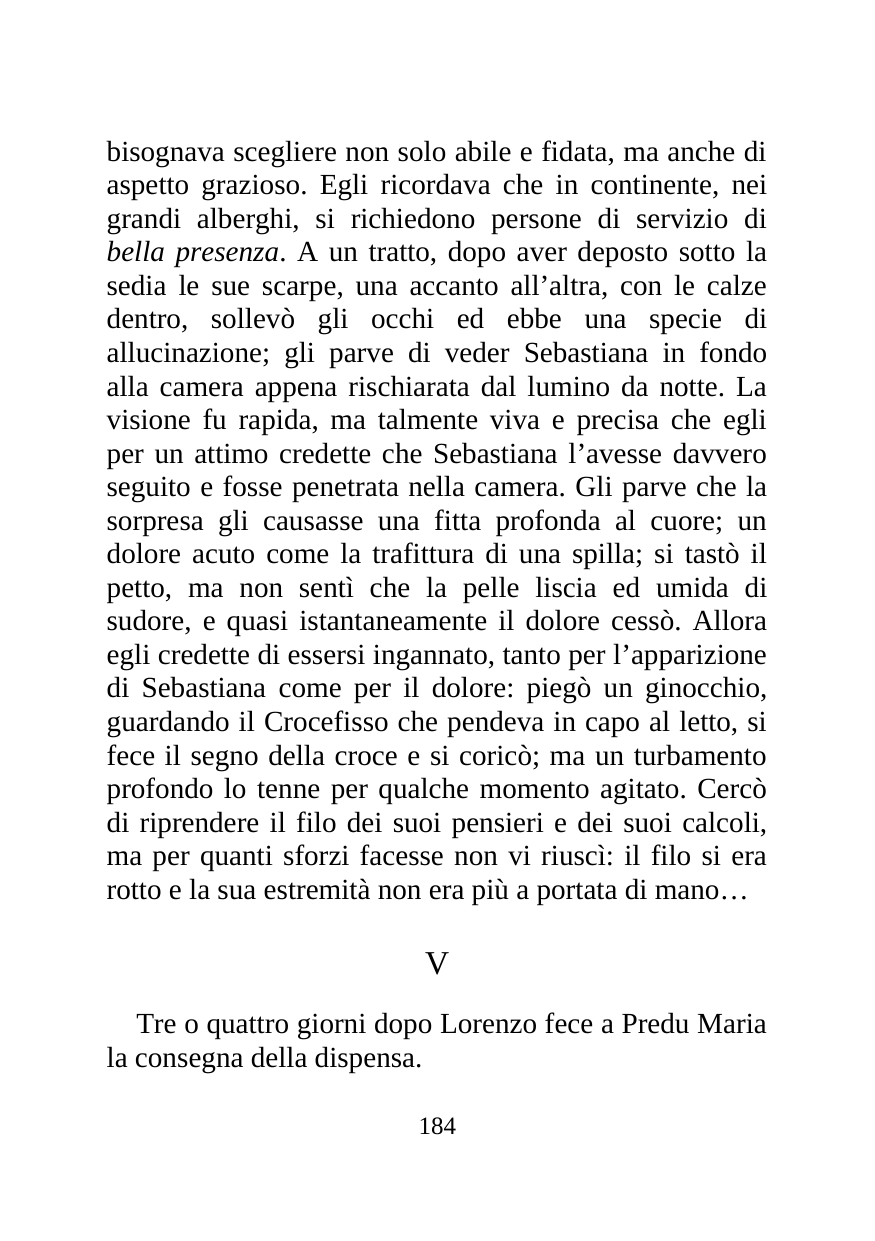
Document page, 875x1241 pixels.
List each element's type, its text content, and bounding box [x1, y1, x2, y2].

text bisognava scegliere non solo abile e fidata, ma anche di aspetto grazioso. Egli ricordava che in continente, nei grandi alberghi, si richiedono persone di servizio di bella presenza. A un tratto, dopo aver deposto sotto la sedia le sue scarpe, una accanto all’altra, con le calze dentro, sollevò gli occhi ed ebbe una specie di allucinazione; gli parve di veder Sebastiana in fondo alla camera appena rischiarata dal lumino da notte. La visione fu rapida, ma talmente viva e precisa che egli per un attimo credette che Sebastiana l’avesse davvero seguito e fosse penetrata nella camera. Gli parve che la sorpresa gli causasse una fitta profonda al cuore; un dolore acuto come la trafittura di una spilla; si tastò il petto, ma non sentì che la pelle liscia ed umida di sudore, e quasi istantaneamente il dolore cessò. Allora egli credette di essersi ingannato, tanto per l’apparizione di Sebastiana come per il dolore: piegò un ginocchio, guardando il Crocefisso che pendeva in capo al letto, si fece il segno della croce e si coricò; ma un turbamento profondo lo tenne per qualche momento agitato. Cercò di riprendere il filo dei suoi pensieri e dei suoi calcoli, ma per quanti sforzi facesse non vi riuscì: il filo si era rotto e la sua estremità non era più a portata di mano… [106, 134, 768, 905]
subtitle V [106, 943, 768, 981]
text Tre o quattro giorni dopo Lorenzo fece a Predu Maria la consegna della dispensa. [106, 1006, 768, 1073]
